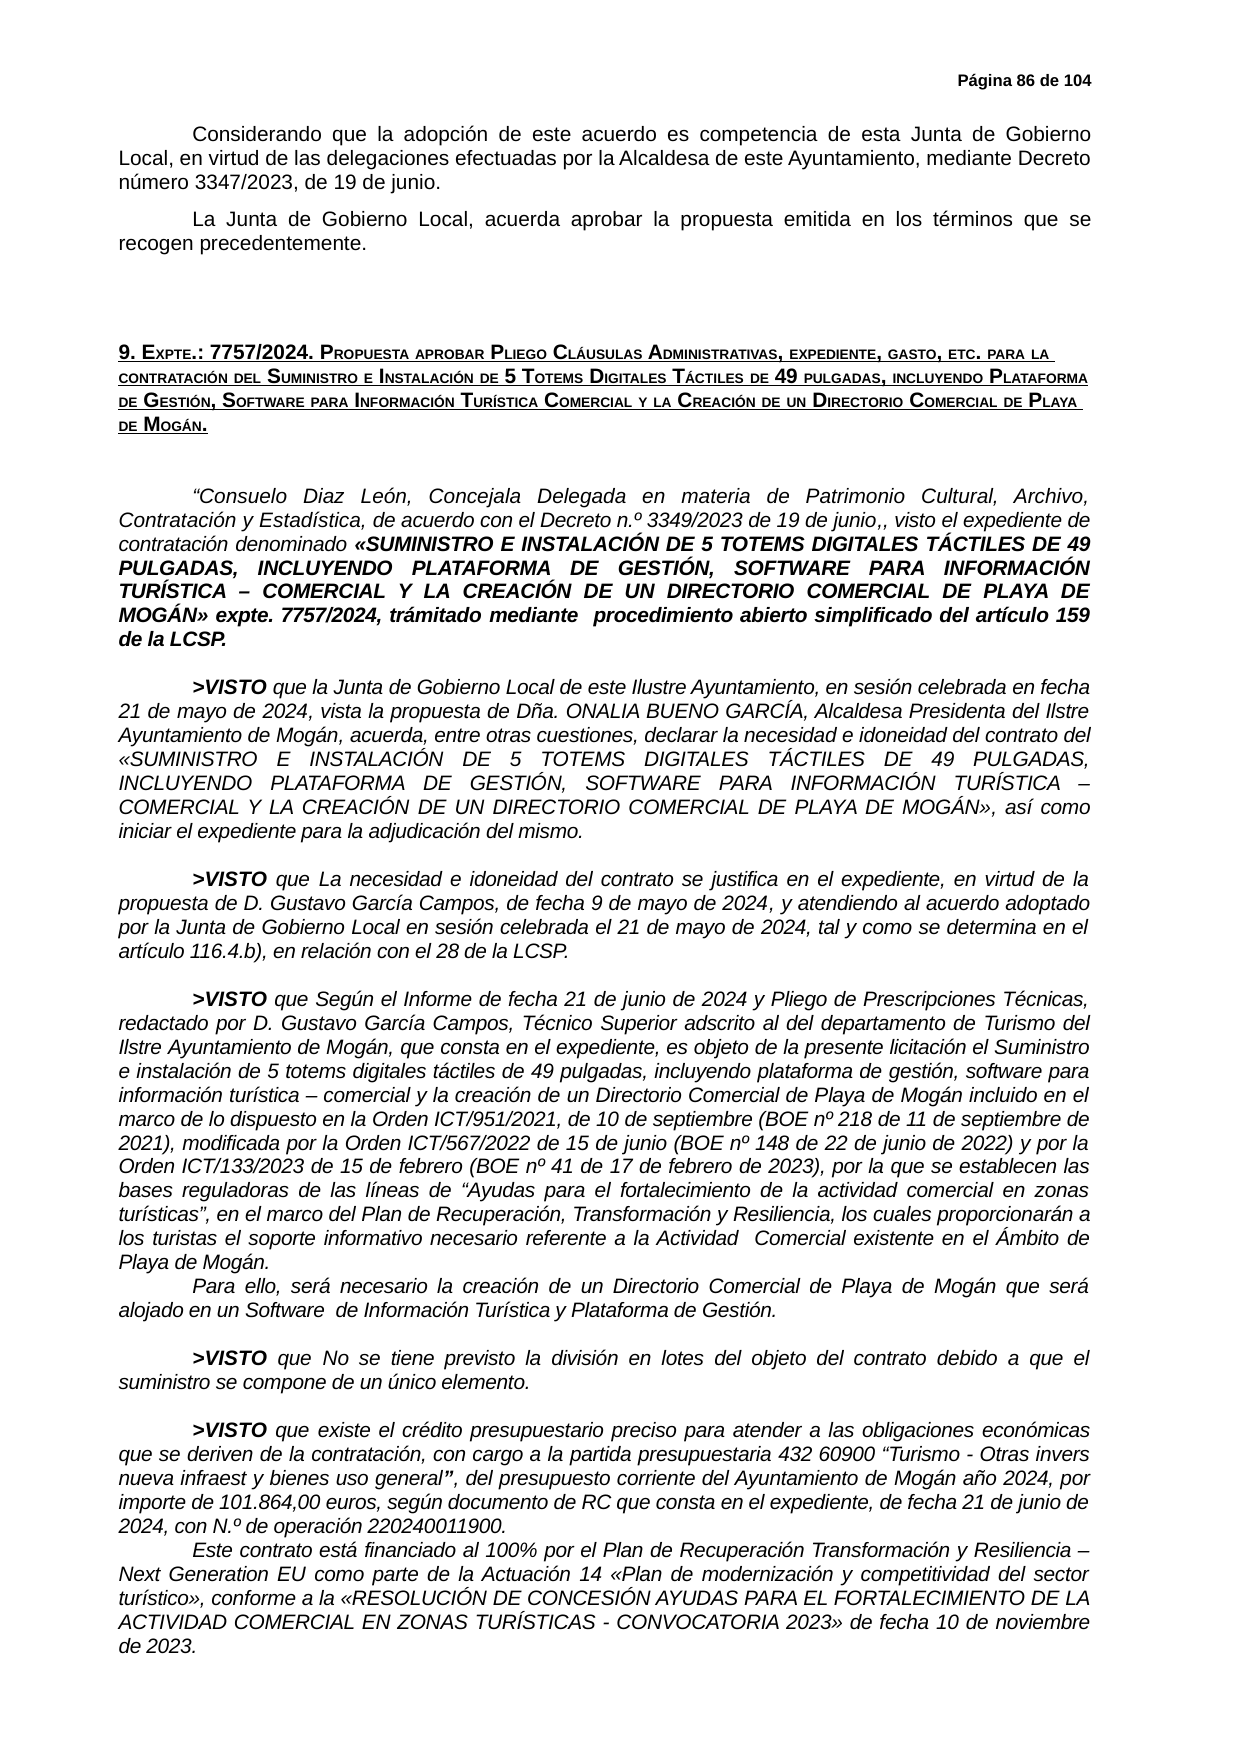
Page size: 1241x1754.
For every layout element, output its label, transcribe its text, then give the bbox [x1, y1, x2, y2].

text 9. Expte.: 7757/2024. Propuesta aprobar Pliego Cláusulas Administrativas, expediente, gasto, etc. para la contratación del Suministro e Instalación de 5 Totems Digitales Táctiles de 49 pulgadas, incluyendo Plataforma de Gestión, Software para Información Turística Comercial y la Creación de un Directorio Comercial de Playa de Mogán. [118, 340, 1092, 436]
text “Consuelo Diaz León, Concejala Delegada en materia de Patrimonio Cultural, Archivo, Contratación y Estadística, de acuerdo con el Decreto n.º 3349/2023 de 19 de junio,, visto el expediente de contratación denominado «SUMINISTRO E INSTALACIÓN DE 5 TOTEMS DIGITALES TÁCTILES DE 49 PULGADAS, INCLUYENDO PLATAFORMA DE GESTIÓN, SOFTWARE PARA INFORMACIÓN TURÍSTICA – COMERCIAL Y LA CREACIÓN DE UN DIRECTORIO COMERCIAL DE PLAYA DE MOGÁN» expte. 7757/2024, trámitado mediante procedimiento abierto simplificado del artículo 159 de la LCSP. [118, 483, 1092, 651]
text Considerando que la adopción de este acuerdo es competencia de esta Junta de Gobierno Local, en virtud de las delegaciones efectuadas por la Alcaldesa de este Ayuntamiento, mediante Decreto número 3347/2023, de 19 de junio. [118, 122, 1092, 194]
text >VISTO que Según el Informe de fecha 21 de junio de 2024 y Pliego de Prescripciones Técnicas, redactado por D. Gustavo García Campos, Técnico Superior adscrito al del departamento de Turismo del Ilstre Ayuntamiento de Mogán, que consta en el expediente, es objeto de la presente licitación el Suministro e instalación de 5 totems digitales táctiles de 49 pulgadas, incluyendo plataforma de gestión, software para información turística – comercial y la creación de un Directorio Comercial de Playa de Mogán incluido en el marco de lo dispuesto en la Orden ICT/951/2021, de 10 de septiembre (BOE nº 218 de 11 de septiembre de 2021), modificada por la Orden ICT/567/2022 de 15 de junio (BOE nº 148 de 22 de junio de 2022) y por la Orden ICT/133/2023 de 15 de febrero (BOE nº 41 de 17 de febrero de 2023), por la que se establecen las bases reguladoras de las líneas de “Ayudas para el fortalecimiento de la actividad comercial en zonas turísticas”, en el marco del Plan de Recuperación, Transformación y Resiliencia, los cuales proporcionarán a los turistas el soporte informativo necesario referente a la Actividad Comercial existente en el Ámbito de Playa de Mogán. [118, 987, 1092, 1274]
text La Junta de Gobierno Local, acuerda aprobar la propuesta emitida en los términos que se recogen precedentemente. [118, 206, 1092, 254]
text >VISTO que la Junta de Gobierno Local de este Ilustre Ayuntamiento, en sesión celebrada en fecha 21 de mayo de 2024, vista la propuesta de Dña. ONALIA BUENO GARCÍA, Alcaldesa Presidenta del Ilstre Ayuntamiento de Mogán, acuerda, entre otras cuestiones, declarar la necesidad e idoneidad del contrato del «SUMINISTRO E INSTALACIÓN DE 5 TOTEMS DIGITALES TÁCTILES DE 49 PULGADAS, INCLUYENDO PLATAFORMA DE GESTIÓN, SOFTWARE PARA INFORMACIÓN TURÍSTICA – COMERCIAL Y LA CREACIÓN DE UN DIRECTORIO COMERCIAL DE PLAYA DE MOGÁN», así como iniciar el expediente para la adjudicación del mismo. [118, 675, 1092, 843]
text Para ello, será necesario la creación de un Directorio Comercial de Playa de Mogán que será alojado en un Software de Información Turística y Plataforma de Gestión. [118, 1274, 1092, 1322]
text >VISTO que La necesidad e idoneidad del contrato se justifica en el expediente, en virtud de la propuesta de D. Gustavo García Campos, de fecha 9 de mayo de 2024, y atendiendo al acuerdo adoptado por la Junta de Gobierno Local en sesión celebrada el 21 de mayo de 2024, tal y como se determina en el artículo 116.4.b), en relación con el 28 de la LCSP. [118, 867, 1092, 963]
text Este contrato está financiado al 100% por el Plan de Recuperación Transformación y Resiliencia – Next Generation EU como parte de la Actuación 14 «Plan de modernización y competitividad del sector turístico», conforme a la «RESOLUCIÓN DE CONCESIÓN AYUDAS PARA EL FORTALECIMIENTO DE LA ACTIVIDAD COMERCIAL EN ZONAS TURÍSTICAS - CONVOCATORIA 2023» de fecha 10 de noviembre de 2023. [118, 1538, 1092, 1657]
text >VISTO que No se tiene previsto la división en lotes del objeto del contrato debido a que el suministro se compone de un único elemento. [118, 1346, 1092, 1394]
text >VISTO que existe el crédito presupuestario preciso para atender a las obligaciones económicas que se deriven de la contratación, con cargo a la partida presupuestaria 432 60900 “Turismo - Otras invers nueva infraest y bienes uso general”, del presupuesto corriente del Ayuntamiento de Mogán año 2024, por importe de 101.864,00 euros, según documento de RC que consta en el expediente, de fecha 21 de junio de 2024, con N.º de operación 220240011900. [118, 1418, 1092, 1538]
